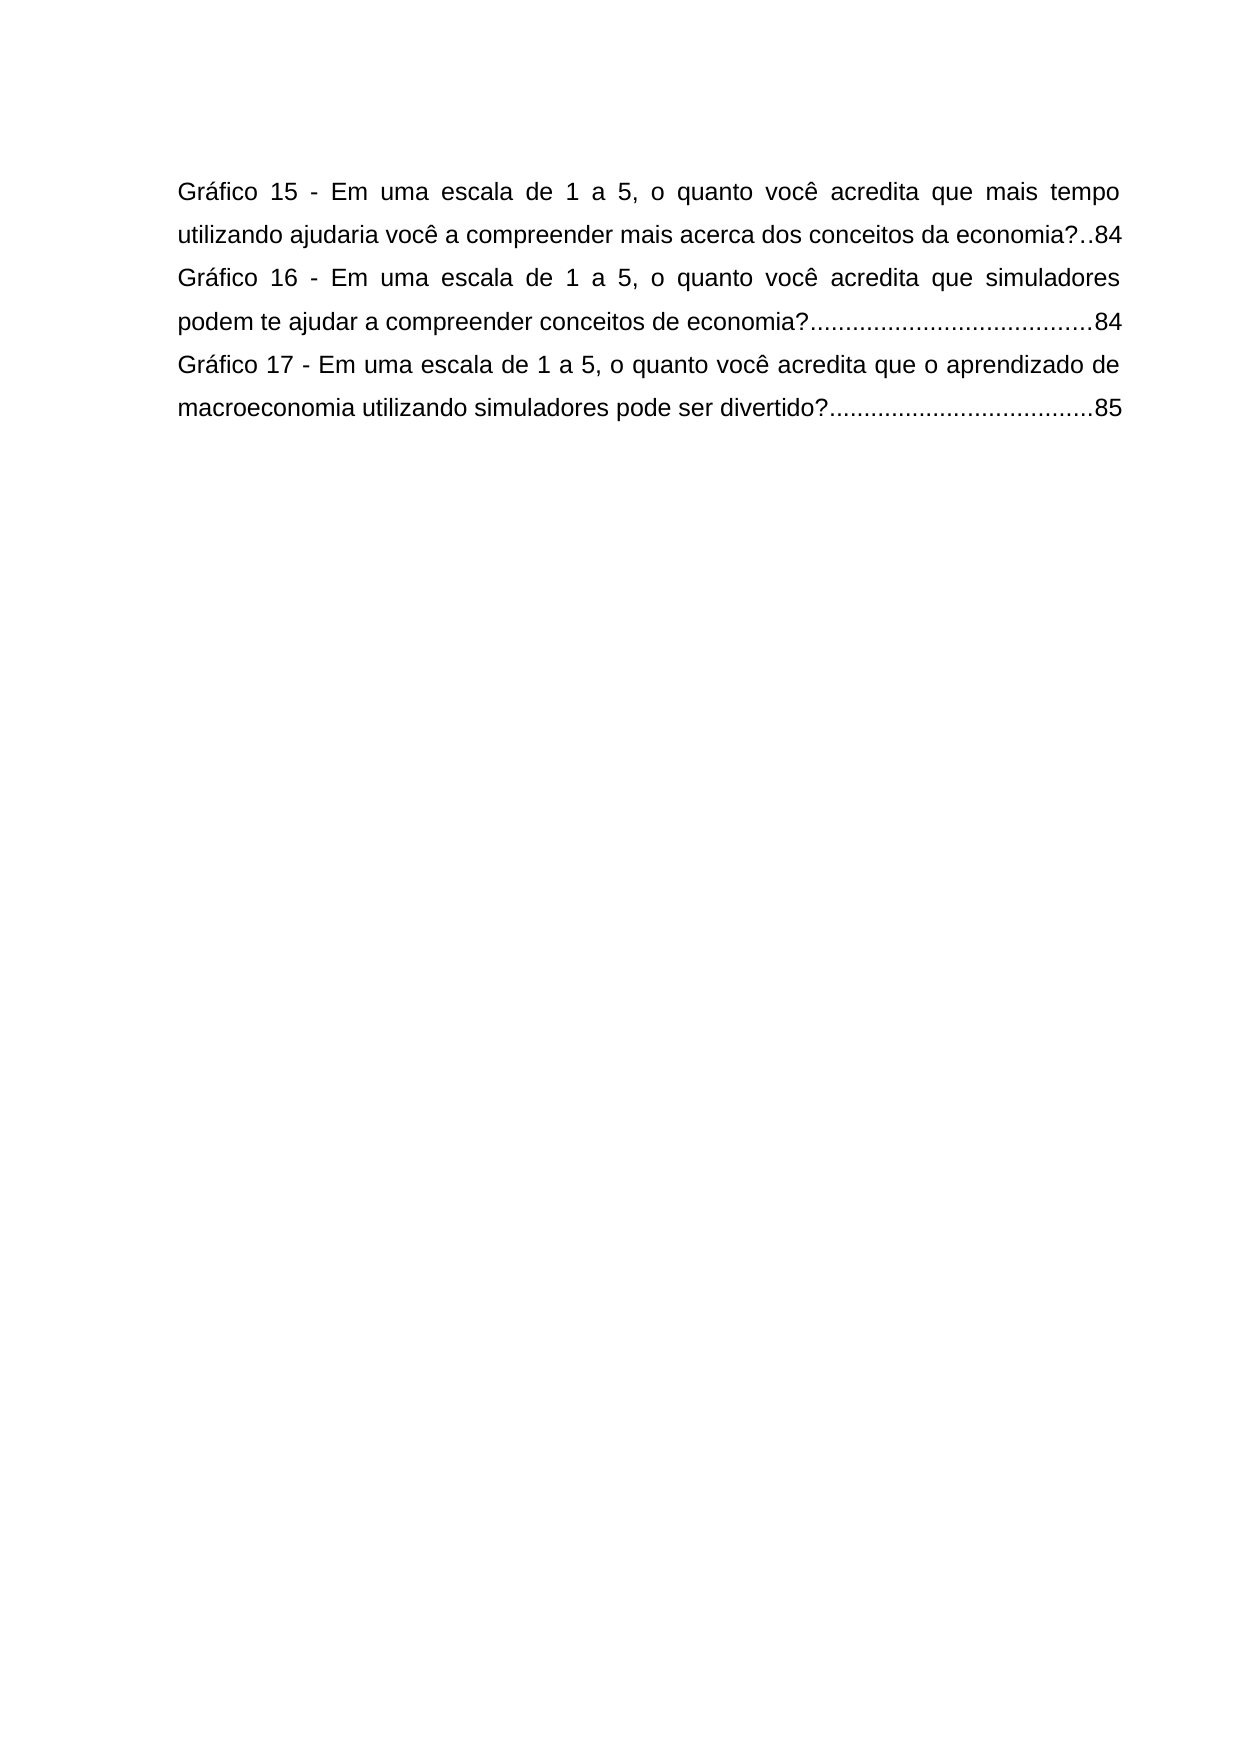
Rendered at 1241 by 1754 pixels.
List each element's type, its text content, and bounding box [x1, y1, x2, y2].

text Gráfico 17 - Em uma escala de 1 a 5, o quanto você acredita que o aprendizado de macroeconomia utilizando simuladores pode ser divertido? 85 [177, 350, 1122, 422]
text Gráfico 16 - Em uma escala de 1 a 5, o quanto você acredita que simuladores podem te ajudar a compreender conceitos de economia? 84 [177, 263, 1122, 335]
text Gráfico 15 - Em uma escala de 1 a 5, o quanto você acredita que mais tempo utilizando ajudaria você a compreender mais acerca dos conceitos da economia? 84 [177, 177, 1122, 249]
